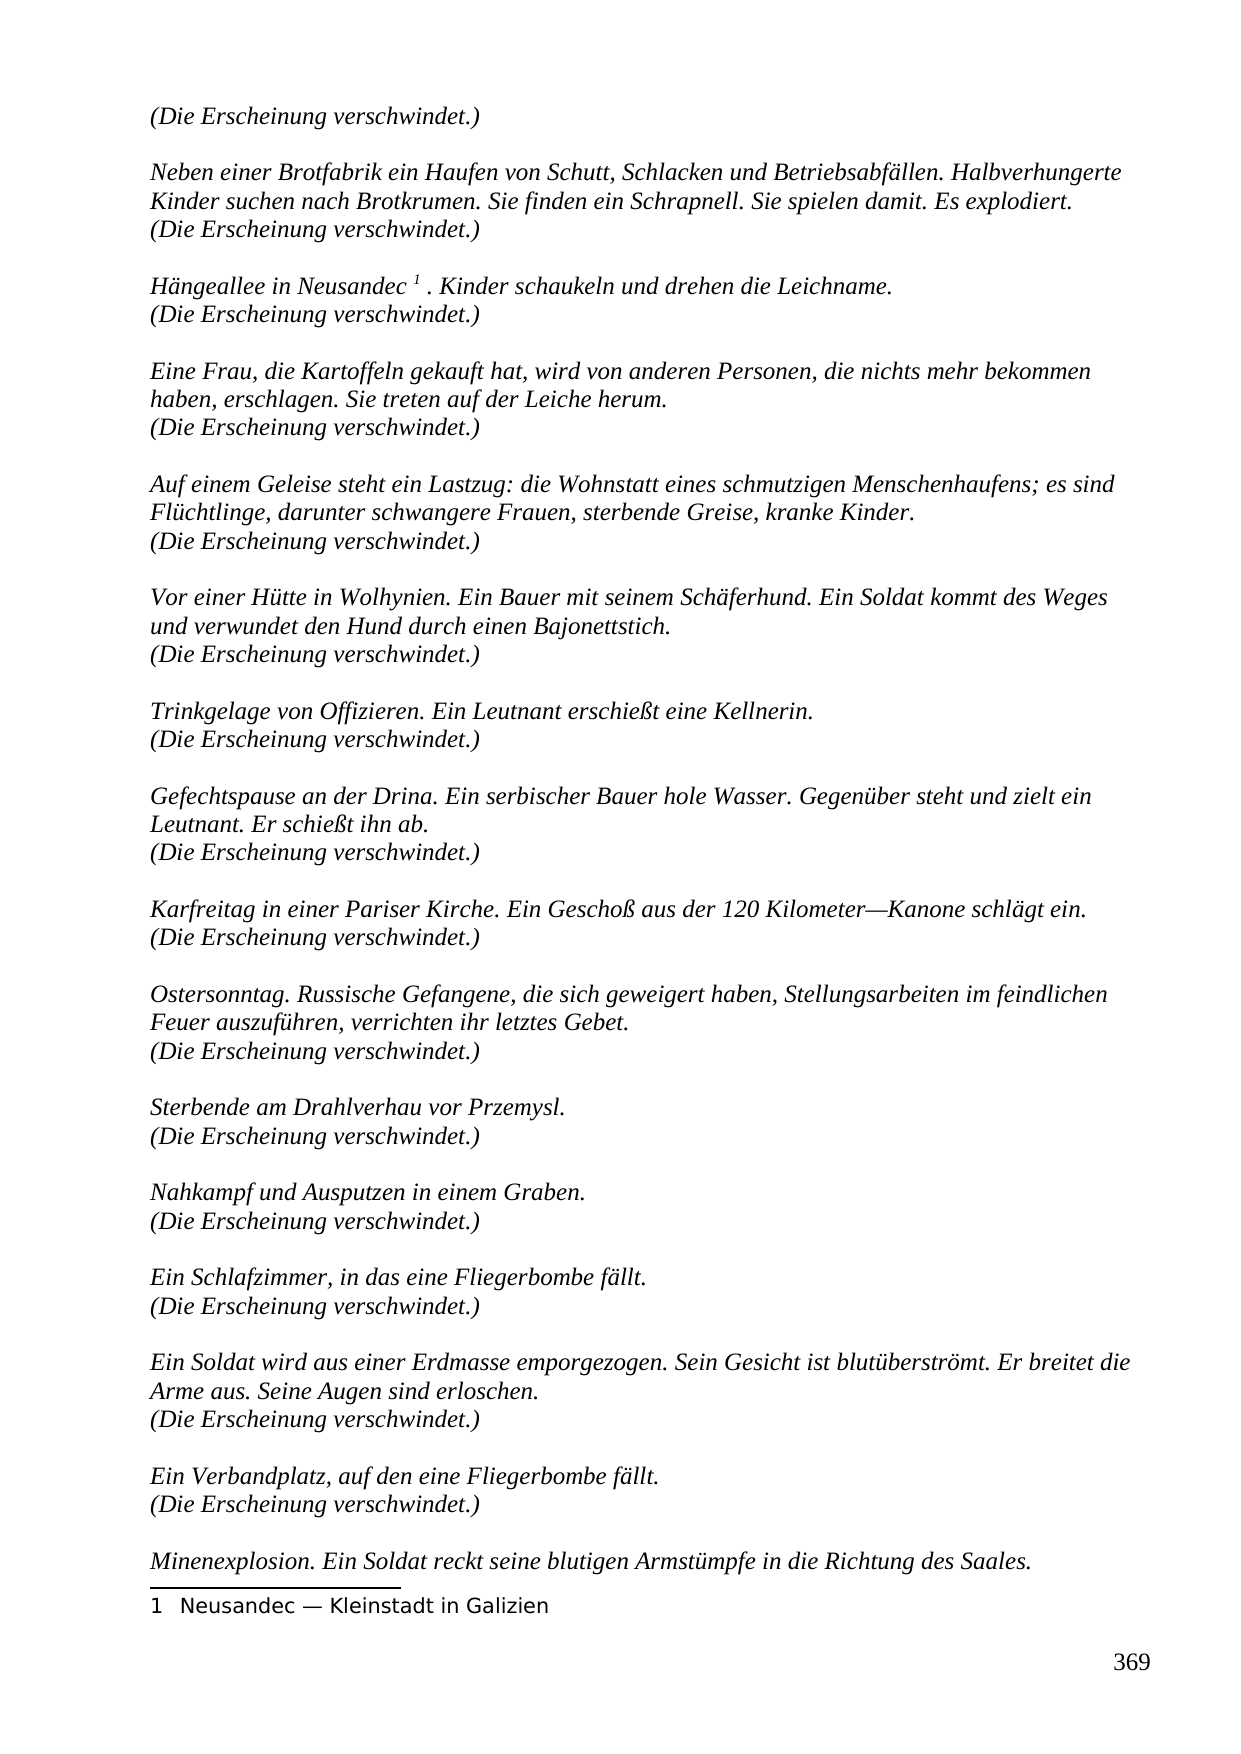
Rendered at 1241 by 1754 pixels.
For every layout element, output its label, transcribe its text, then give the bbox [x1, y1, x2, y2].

text Auf einem Geleise steht ein Lastzug: die Wohnstatt eines schmutzigen Menschenhaufens; es sind Flüchtlinge, darunter schwangere Frauen, sterbende Greise, kranke Kinder. (Die Erscheinung verschwindet.) [150, 469, 1151, 554]
text Vor einer Hütte in Wolhynien. Ein Bauer mit seinem Schäferhund. Ein Soldat kommt des Weges und verwundet den Hund durch einen Bajonettstich. (Die Erscheinung verschwindet.) [150, 583, 1151, 668]
text (Die Erscheinung verschwindet.) [150, 1206, 1151, 1234]
text (Die Erscheinung verschwindet.) [150, 1489, 1151, 1518]
text (Die Erscheinung verschwindet.) [150, 214, 1151, 243]
text Sterbende am Drahlverhau vor Przemysl. [150, 1093, 1151, 1121]
text Karfreitag in einer Pariser Kirche. Ein Geschoß aus der 120 Kilometer—Kanone schlägt ein. (Die Erscheinung verschwindet.) [150, 894, 1151, 951]
text (Die Erscheinung verschwindet.) [150, 1291, 1151, 1319]
text Neben einer Brotfabrik ein Haufen von Schutt, Schlacken und Betriebsabfällen. Halbverhungerte Kinder suchen nach Brotkrumen. Sie finden ein Schrapnell. Sie spielen damit. Es explodiert. [150, 158, 1151, 214]
text Gefechtspause an der Drina. Ein serbischer Bauer hole Wasser. Gegenüber steht und zielt ein Leutnant. Er schießt ihn ab. [150, 781, 1151, 838]
text Nahkampf und Ausputzen in einem Graben. [150, 1178, 1151, 1206]
text Trinkgelage von Offizieren. Ein Leutnant erschießt eine Kellnerin. (Die Erscheinung verschwindet.) [150, 696, 1151, 753]
text (Die Erscheinung verschwindet.) [150, 838, 1151, 866]
text Neusandec — Kleinstadt in Galizien [150, 1594, 1151, 1618]
text Minenexplosion. Ein Soldat reckt seine blutigen Armstümpfe in die Richtung des Saales. [150, 1546, 1151, 1574]
text Ein Verbandplatz, auf den eine Fliegerbombe fällt. [150, 1461, 1151, 1489]
text (Die Erscheinung verschwindet.) [150, 1404, 1151, 1433]
text Ostersonntag. Russische Gefangene, die sich geweigert haben, Stellungsarbeiten im feindlichen Feuer auszuführen, verrichten ihr letztes Gebet. [150, 979, 1151, 1036]
text Hängeallee in Neusandec . Kinder schaukeln und drehen die Leichname. (Die Erscheinung verschwindet.) [150, 271, 1151, 328]
text Ein Schlafzimmer, in das eine Fliegerbombe fällt. [150, 1263, 1151, 1291]
text Eine Frau, die Kartoffeln gekauft hat, wird von anderen Personen, die nichts mehr bekommen haben, erschlagen. Sie treten auf der Leiche herum. [150, 356, 1151, 413]
text (Die Erscheinung verschwindet.) [150, 413, 1151, 441]
text (Die Erscheinung verschwindet.) [150, 1121, 1151, 1149]
text (Die Erscheinung verschwindet.) [150, 75, 1151, 129]
text Ein Soldat wird aus einer Erdmasse emporgezogen. Sein Gesicht ist blutüberströmt. Er breitet die Arme aus. Seine Augen sind erloschen. [150, 1348, 1151, 1404]
text (Die Erscheinung verschwindet.) [150, 1036, 1151, 1064]
